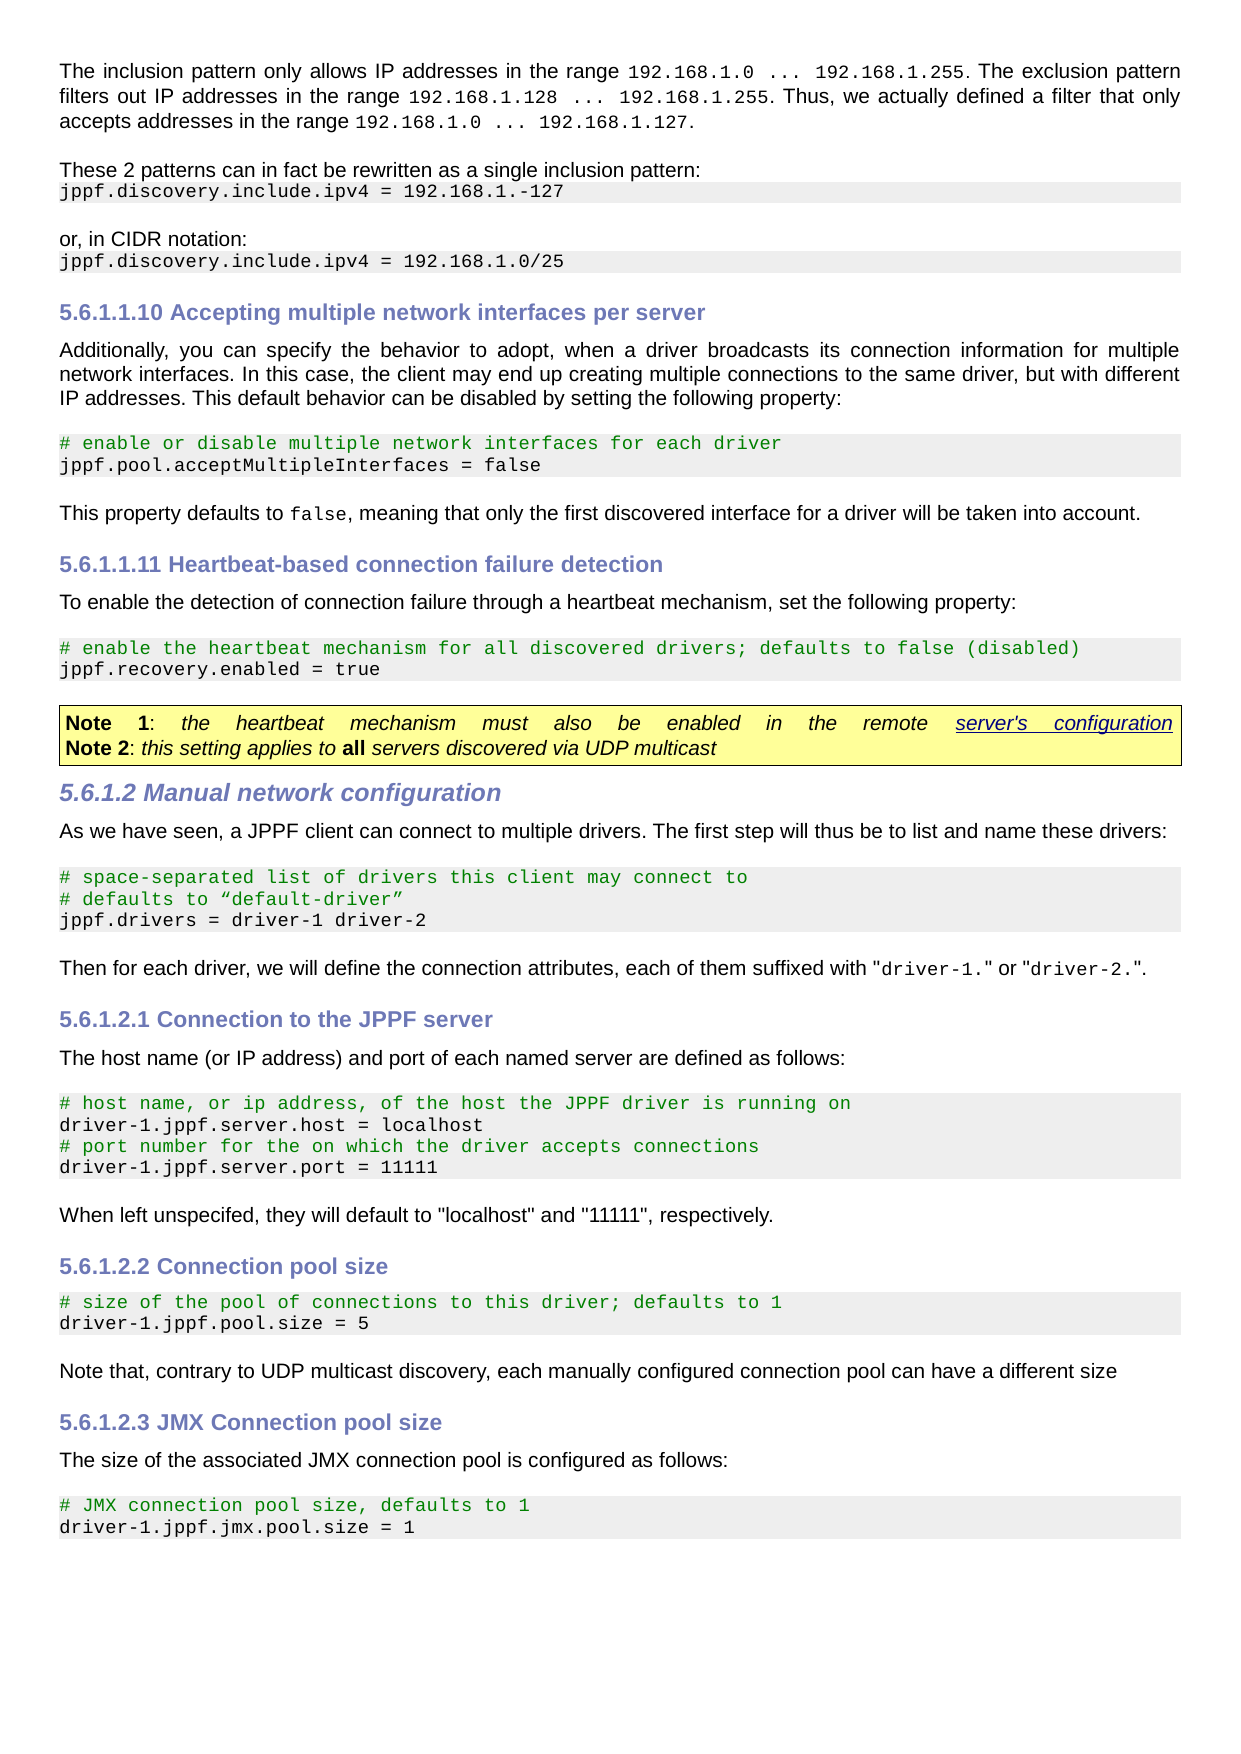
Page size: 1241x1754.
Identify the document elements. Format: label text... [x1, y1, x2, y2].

subtitle JMX Connection pool size [59, 1408, 1181, 1435]
text This property defaults to false, meaning that only the first discovered interface for a driver will be taken into account. [59, 501, 1181, 526]
text # size of the pool of connections to this driver; defaults to 1 [59, 1292, 1181, 1313]
text jppf.discovery.include.ipv4 = 192.168.1.-127 [59, 182, 1181, 203]
subtitle Connection to the JPPF server [59, 1006, 1181, 1033]
text When left unspecifed, they will default to "localhost" and "11111", respectively. [59, 1203, 1181, 1227]
subtitle Manual network configuration [59, 778, 1181, 807]
text Additionally, you can specify the behavior to adopt, when a driver broadcasts its connection information for multiple network interfaces. In this case, the client may end up creating multiple connections to the same driver, but with different IP addresses. This default behavior can be disabled by setting the following property: [59, 337, 1181, 410]
text The host name (or IP address) and port of each named server are defined as follows: [59, 1045, 1181, 1069]
text driver-1.jppf.jmx.pool.size = 1 [59, 1517, 1181, 1539]
text jppf.recovery.enabled = true [59, 660, 1181, 681]
text Note 1: the heartbeat mechanism must also be enabled in the remote server's configuration Note 2: this setting applies to all servers discovered via UDP multicast [60, 706, 1181, 765]
text The inclusion pattern only allows IP addresses in the range 192.168.1.0 ... 192.168.1.255. The exclusion pattern filters out IP addresses in the range 192.168.1.128 ... 192.168.1.255. Thus, we actually defined a filter that only accepts addresses in the range 192.168.1.0 ... 192.168.1.127. [59, 59, 1181, 134]
text As we have seen, a JPPF client can connect to multiple drivers. The first step will thus be to list and name these drivers: [59, 819, 1181, 843]
text # enable or disable multiple network interfaces for each driver [59, 434, 1181, 455]
text Note that, contrary to UDP multicast discovery, each manually configured connection pool can have a different size [59, 1359, 1181, 1383]
text # enable the heartbeat mechanism for all discovered drivers; defaults to false (disabled) [59, 638, 1181, 660]
text # host name, or ip address, of the host the JPPF driver is running on driver-1.jppf.server.host = localhost # port number for the on which the driver accepts connections driver-1.jppf.server.port = 11111 [59, 1093, 1181, 1179]
text jppf.discovery.include.ipv4 = 192.168.1.0/25 [59, 251, 1181, 273]
subtitle Connection pool size [59, 1252, 1181, 1279]
subtitle Accepting multiple network interfaces per server [59, 298, 1181, 325]
subtitle Heartbeat-based connection failure detection [59, 551, 1181, 578]
text To enable the detection of connection failure through a heartbeat mechanism, set the following property: [59, 590, 1181, 614]
text # space-separated list of drivers this client may connect to [59, 867, 1181, 889]
text driver-1.jppf.pool.size = 5 [59, 1313, 1181, 1335]
text or, in CIDR notation: [59, 227, 1181, 251]
text # JMX connection pool size, defaults to 1 [59, 1496, 1181, 1517]
text These 2 patterns can in fact be rewritten as a single inclusion pattern: [59, 158, 1181, 182]
text # defaults to “default-driver” jppf.drivers = driver-1 driver-2 [59, 889, 1181, 932]
text jppf.pool.acceptMultipleInterfaces = false [59, 455, 1181, 477]
text The size of the associated JMX connection pool is configured as follows: [59, 1448, 1181, 1472]
text Then for each driver, we will define the connection attributes, each of them suffixed with "driver-1." or "driver-2.". [59, 956, 1181, 981]
